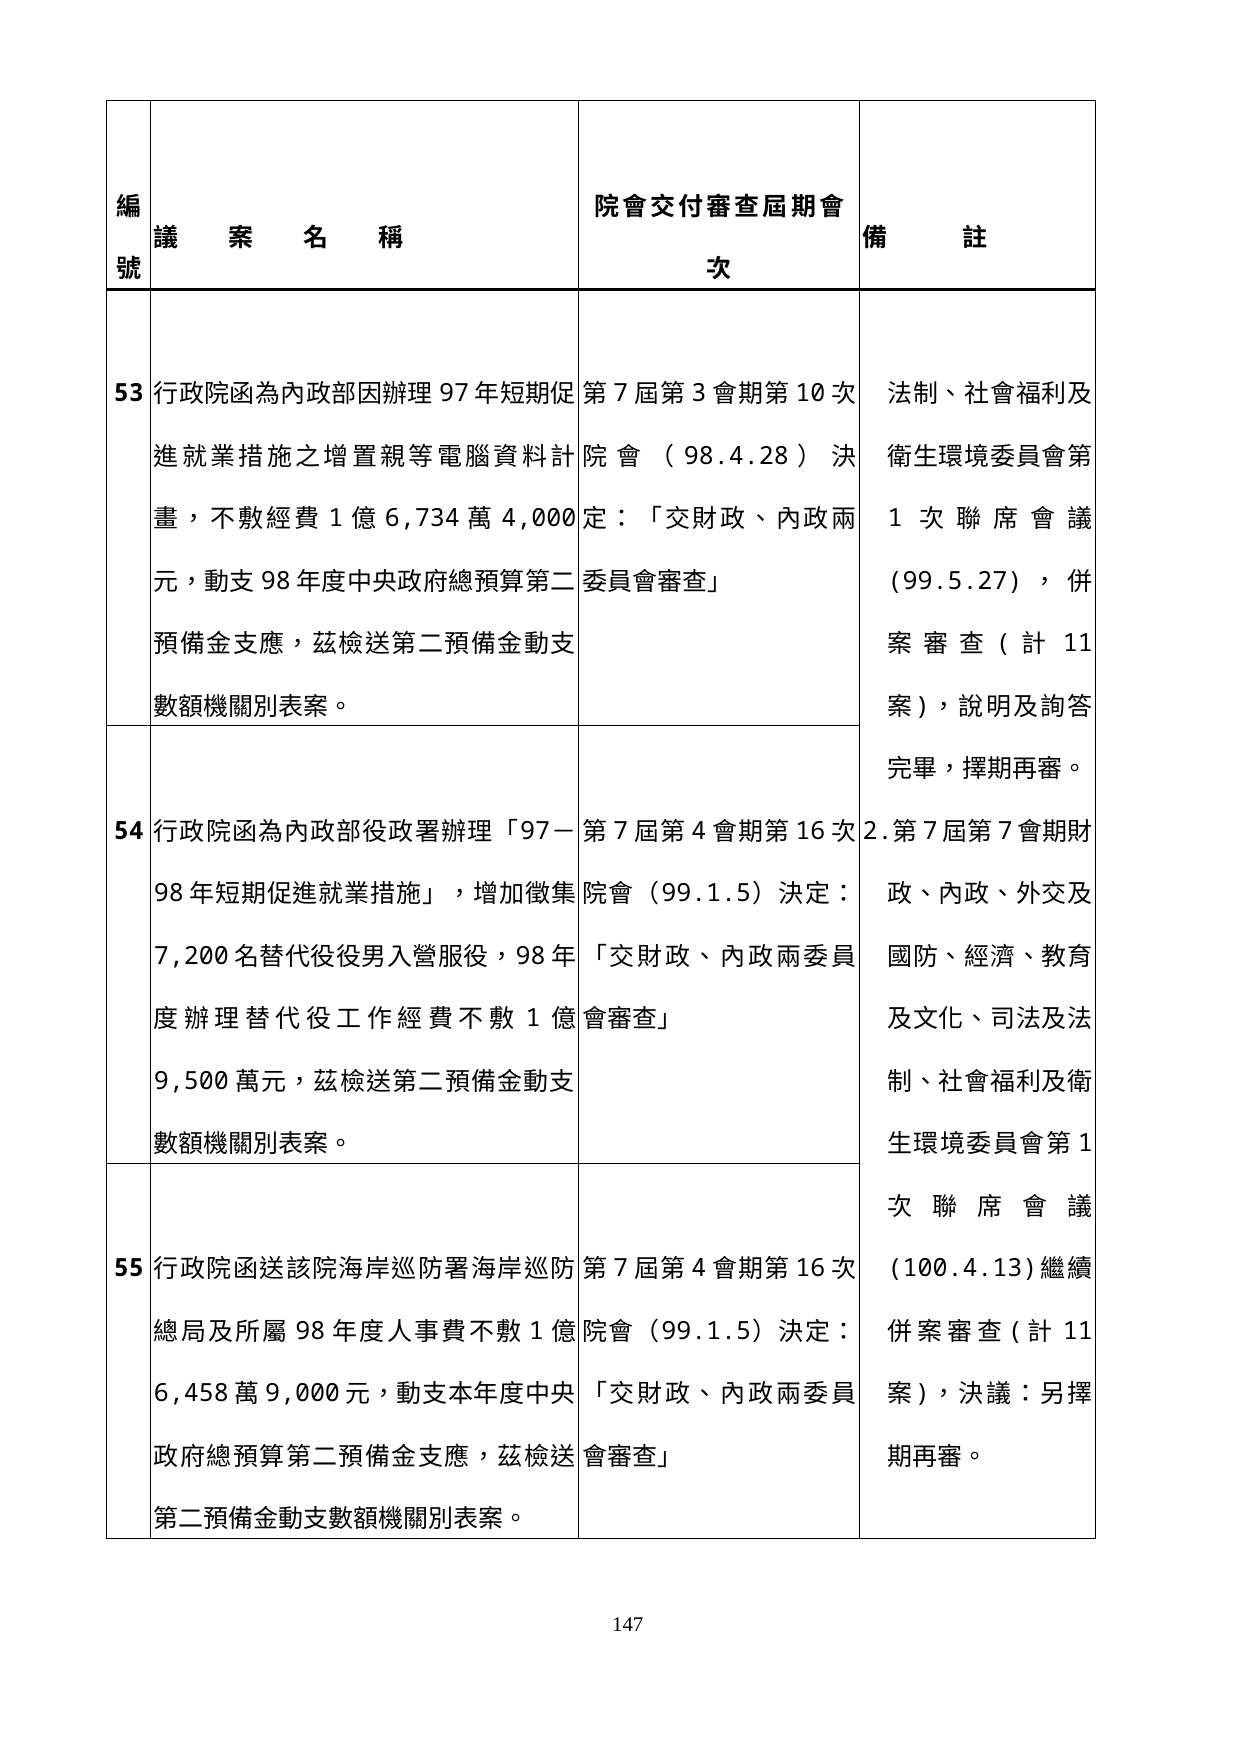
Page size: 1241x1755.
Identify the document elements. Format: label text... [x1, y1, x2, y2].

table_cell 第7屆第4會期第16次院會（99.1.5）決定：「交財政、內政兩委員會審查」 [579, 1164, 859, 1538]
table_cell 第7屆第3會期第10次院會（98.4.28）決定：「交財政、內政兩委員會審查」 [579, 291, 859, 725]
table_cell 法制、社會福利及衛生環境委員會第1次聯席會議(99.5.27)，併案審查(計11案)，說明及詢答完畢，擇期再審。 2.第7屆第7會期財政、內政、外交及國防、經濟、教育及文化、司法及法制、社會福利及衛生環境委員會第1次聯席會議(100.4.13)繼續併案審查(計11案)，決議：另擇期再審。 [860, 291, 1095, 1538]
table_header 院會交付審查屆期會 次 [579, 101, 859, 288]
table_cell [107, 1164, 150, 1538]
table_header 議 案 名 稱 [151, 101, 578, 288]
table_cell [107, 726, 150, 1163]
table_cell 行政院函送該院海岸巡防署海岸巡防總局及所屬98年度人事費不敷1億6,458萬9,000元，動支本年度中央政府總預算第二預備金支應，茲檢送第二預備金動支數額機關別表案。 [151, 1164, 578, 1538]
table_header 備 註 [860, 101, 1095, 288]
table_cell 行政院函為內政部因辦理97年短期促進就業措施之增置親等電腦資料計畫，不敷經費1億6,734萬4,000元，動支98年度中央政府總預算第二預備金支應，茲檢送第二預備金動支數額機關別表案。 [151, 291, 578, 725]
table_cell [107, 291, 150, 725]
table_header 編號 [107, 101, 150, 288]
table_cell 行政院函為內政部役政署辦理「97－98年短期促進就業措施」，增加徵集7,200名替代役役男入營服役，98年度辦理替代役工作經費不敷1億9,500萬元，茲檢送第二預備金動支數額機關別表案。 [151, 726, 578, 1163]
table_cell 第7屆第4會期第16次院會（99.1.5）決定：「交財政、內政兩委員會審查」 [579, 726, 859, 1163]
